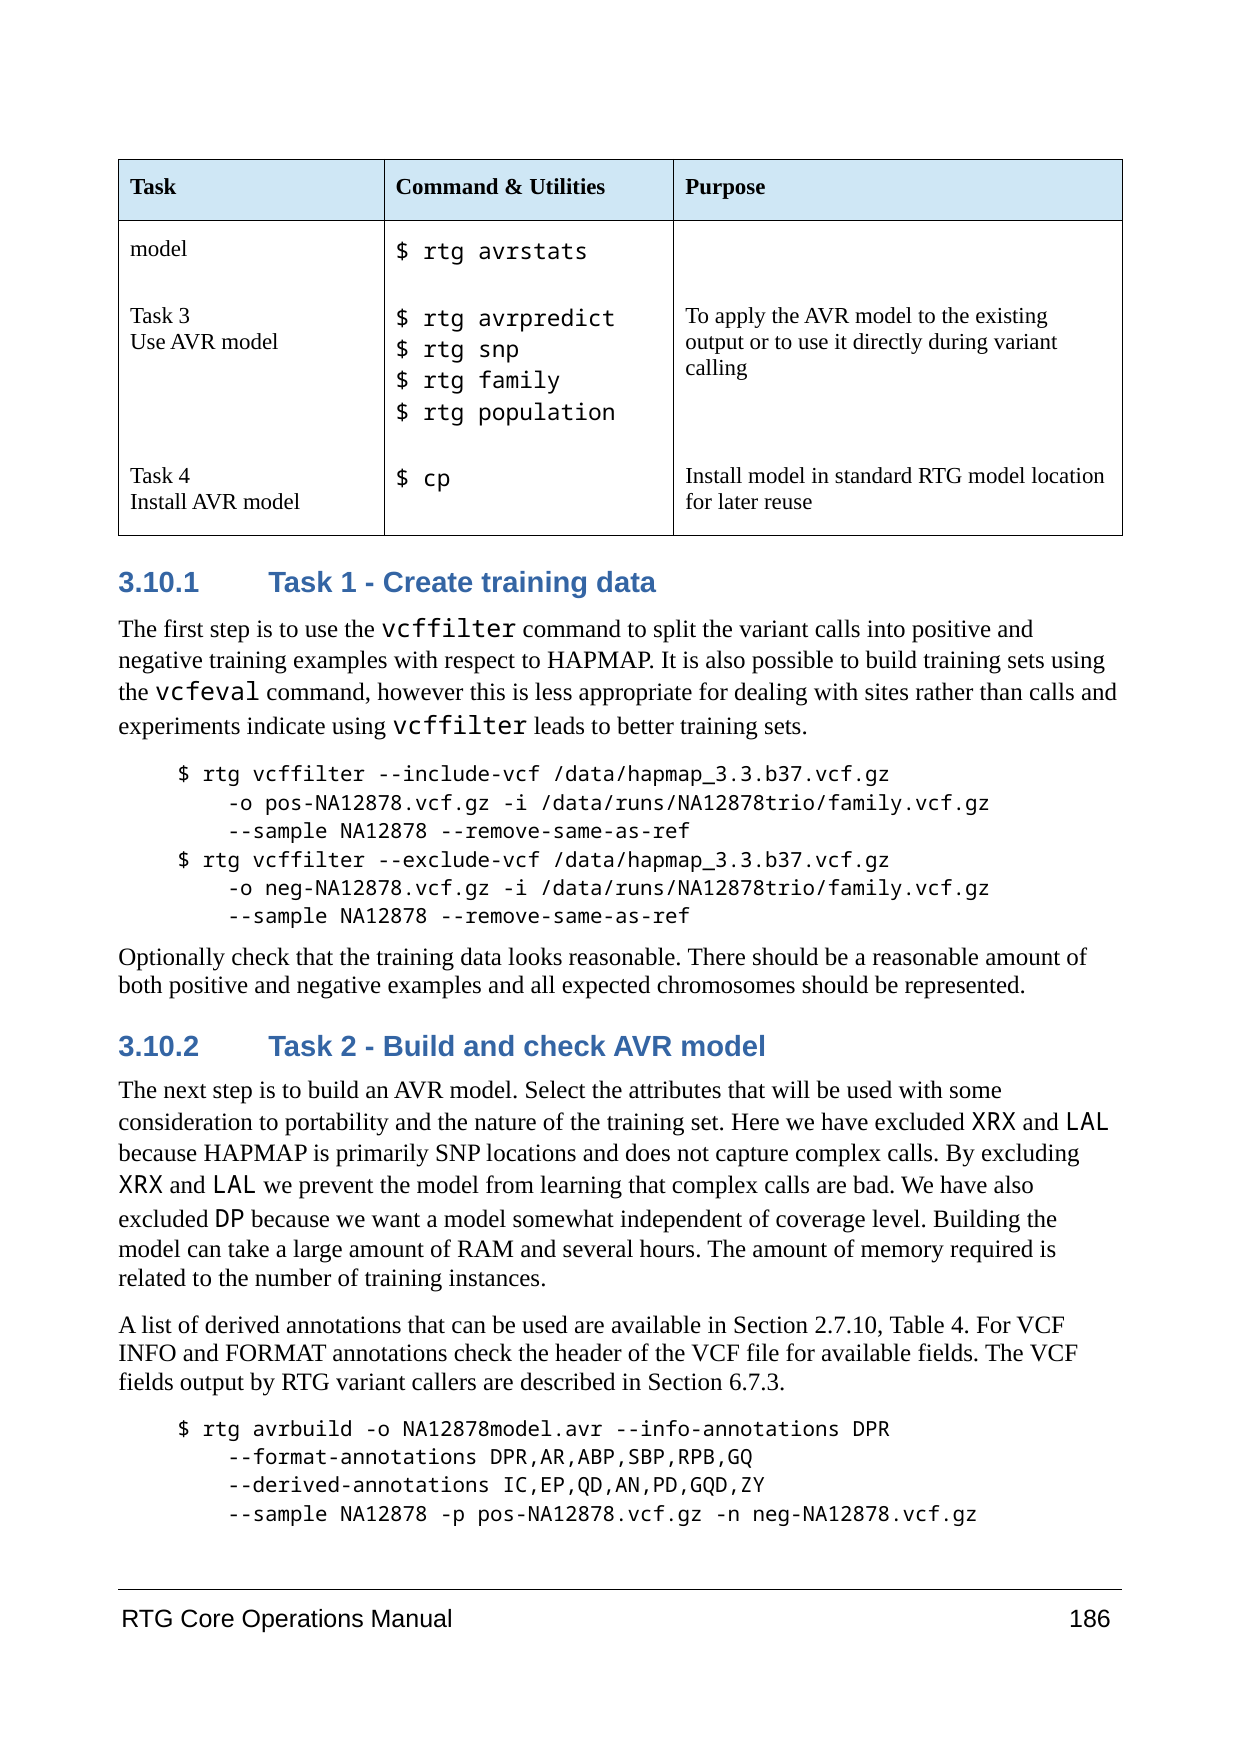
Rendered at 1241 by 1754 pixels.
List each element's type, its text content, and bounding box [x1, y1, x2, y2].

table_cell model [119, 221, 384, 287]
text -o neg-NA12878.vcf.gz -i /data/runs/NA12878trio/family.vcf.gz [177, 873, 1122, 902]
table_cell $ cp [385, 447, 673, 535]
subtitle Task 2 - Build and check AVR model [118, 1029, 1122, 1062]
text --format-annotations DPR,AR,ABP,SBP,RPB,GQ [177, 1442, 1122, 1471]
text --sample NA12878 -p pos-NA12878.vcf.gz -n neg-NA12878.vcf.gz [177, 1499, 1122, 1527]
table_cell To apply the AVR model to the existing output or to use it directly during variant calling [674, 287, 1122, 447]
table_cell Task 3 Use AVR model [119, 287, 384, 447]
table_header Command & Utilities [385, 160, 673, 220]
subtitle Task 1 - Create training data [118, 565, 1122, 598]
text $ rtg avrbuild -o NA12878model.avr --info-annotations DPR [177, 1414, 1122, 1442]
text $ rtg vcffilter --include-vcf /data/hapmap_3.3.b37.vcf.gz [177, 759, 1122, 788]
table_cell $ rtg avrstats [385, 221, 673, 287]
table_cell $ rtg avrpredict $ rtg snp $ rtg family $ rtg population [385, 287, 673, 447]
text The next step is to build an AVR model. Select the attributes that will be used with some consideration to portability and the nature of the training set. Here we have excluded XRX and LAL because HAPMAP is primarily SNP locations and does not capture complex calls. By excluding XRX and LAL we prevent the model from learning that complex calls are bad. We have also excluded DP because we want a model somewhat independent of coverage level. Building the model can take a large amount of RAM and several hours. The amount of memory required is related to the number of training instances. [118, 1075, 1122, 1292]
text --sample NA12878 --remove-same-as-ref [177, 902, 1122, 930]
table_header Purpose [674, 160, 1122, 220]
table_header Task [119, 160, 384, 220]
text --derived-annotations IC,EP,QD,AN,PD,GQD,ZY [177, 1471, 1122, 1499]
text A list of derived annotations that can be used are available in Section 2.7.10, Table 4. For VCF INFO and FORMAT annotations check the header of the VCF file for available fields. The VCF fields output by RTG variant callers are described in Section 6.7.3. [118, 1310, 1122, 1396]
table_cell Task 4 Install AVR model [119, 447, 384, 535]
text --sample NA12878 --remove-same-as-ref [177, 816, 1122, 845]
text $ rtg vcffilter --exclude-vcf /data/hapmap_3.3.b37.vcf.gz [177, 845, 1122, 873]
text Optionally check that the training data looks reasonable. There should be a reasonable amount of both positive and negative examples and all expected chromosomes should be represented. [118, 942, 1122, 999]
table_cell [674, 221, 1122, 287]
table_cell Install model in standard RTG model location for later reuse [674, 447, 1122, 535]
text The first step is to use the vcffilter command to split the variant calls into positive and negative training examples with respect to HAPMAP. It is also possible to build training sets using the vcfeval command, however this is less appropriate for dealing with sites rather than calls and experiments indicate using vcffilter leads to better training sets. [118, 611, 1122, 742]
text -o pos-NA12878.vcf.gz -i /data/runs/NA12878trio/family.vcf.gz [177, 788, 1122, 816]
